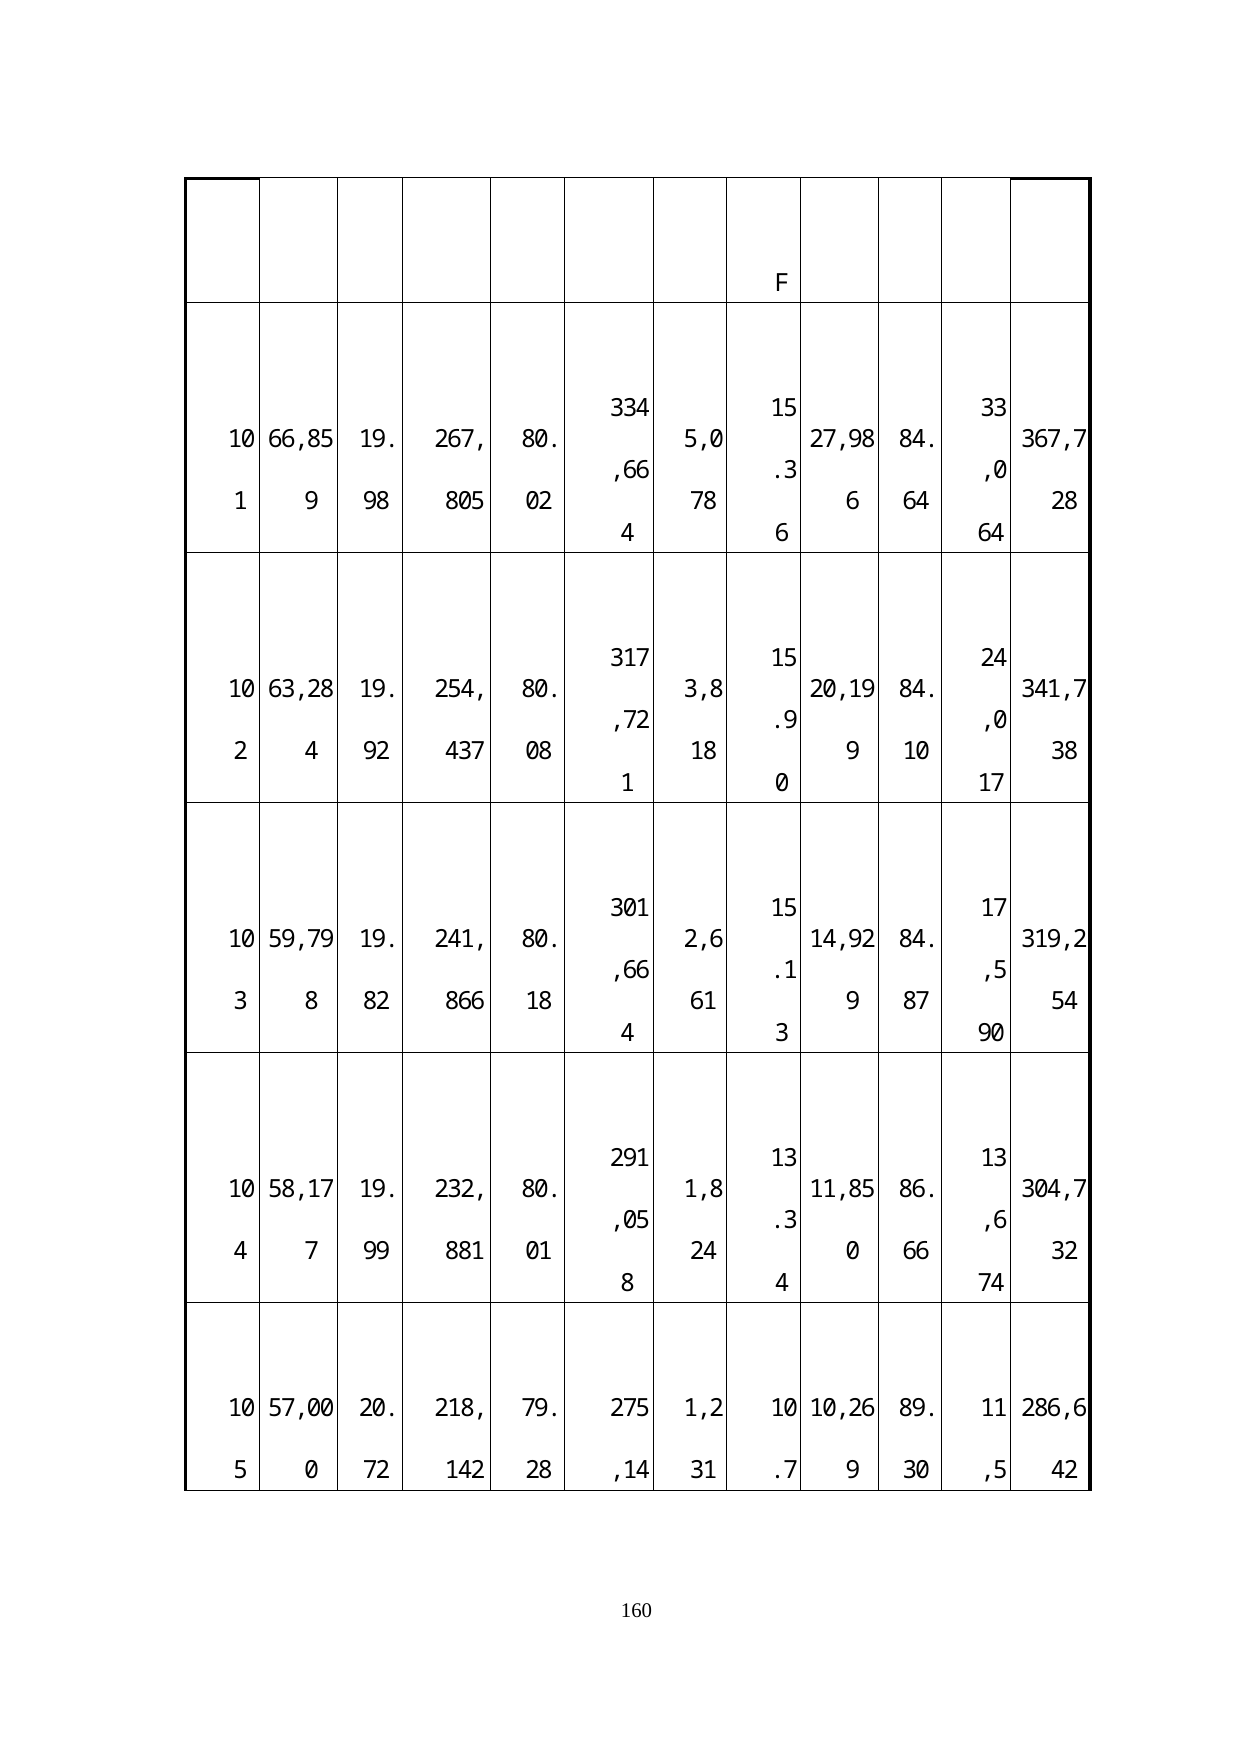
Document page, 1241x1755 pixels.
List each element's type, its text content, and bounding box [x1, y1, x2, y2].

table_cell [879, 178, 941, 302]
table_cell 341,738 [1011, 553, 1088, 802]
table_cell 3,818 [654, 553, 726, 802]
table_cell 89.30 [879, 1303, 941, 1490]
table_cell 254,437 [403, 553, 490, 802]
table_cell 80.18 [491, 803, 564, 1052]
table_cell 5,078 [654, 303, 726, 552]
table_cell 291,058 [565, 1053, 653, 1302]
table_cell 218,142 [403, 1303, 490, 1490]
table_cell 58,177 [260, 1053, 337, 1302]
table_cell 79.28 [491, 1303, 564, 1490]
table_cell 80.08 [491, 553, 564, 802]
table_cell [565, 178, 653, 302]
table_cell [338, 178, 402, 302]
table_cell 17,590 [942, 803, 1010, 1052]
table_cell 19.92 [338, 553, 402, 802]
table_cell 14,929 [801, 803, 878, 1052]
table_cell 13,674 [942, 1053, 1010, 1302]
table_cell 84.10 [879, 553, 941, 802]
table_cell 10.7 [727, 1303, 800, 1490]
table_cell 19.82 [338, 803, 402, 1052]
table_cell F [727, 178, 800, 302]
table_cell 80.02 [491, 303, 564, 552]
table_cell 24,017 [942, 553, 1010, 802]
table_cell 11,5 [942, 1303, 1010, 1490]
table_cell [491, 178, 564, 302]
table_cell 2,661 [654, 803, 726, 1052]
table_cell 20,199 [801, 553, 878, 802]
table_cell 275,14 [565, 1303, 653, 1490]
table_cell 103 [187, 803, 259, 1052]
table_cell 367,728 [1011, 303, 1088, 552]
table_cell 11,850 [801, 1053, 878, 1302]
table_cell 1,824 [654, 1053, 726, 1302]
table_cell 19.99 [338, 1053, 402, 1302]
table_cell 20.72 [338, 1303, 402, 1490]
table_cell 15.13 [727, 803, 800, 1052]
table_cell [403, 178, 490, 302]
table_cell 84.87 [879, 803, 941, 1052]
table_cell [260, 178, 337, 302]
table_cell 63,284 [260, 553, 337, 802]
table_cell [942, 178, 1010, 302]
table_cell 102 [187, 553, 259, 802]
table_cell 319,254 [1011, 803, 1088, 1052]
table_cell 33,064 [942, 303, 1010, 552]
table_cell 84.64 [879, 303, 941, 552]
table_cell 15.90 [727, 553, 800, 802]
table_cell 10,269 [801, 1303, 878, 1490]
table_cell 267,805 [403, 303, 490, 552]
table_cell 15.36 [727, 303, 800, 552]
table_cell 241,866 [403, 803, 490, 1052]
table_cell 286,642 [1011, 1303, 1088, 1490]
table_cell 1,231 [654, 1303, 726, 1490]
table_cell 13.34 [727, 1053, 800, 1302]
table_cell 66,859 [260, 303, 337, 552]
table_cell [801, 178, 878, 302]
table_cell 80.01 [491, 1053, 564, 1302]
table_cell 57,000 [260, 1303, 337, 1490]
table_cell 27,986 [801, 303, 878, 552]
table_cell [654, 178, 726, 302]
table_cell 59,798 [260, 803, 337, 1052]
table_cell 104 [187, 1053, 259, 1302]
table_cell 101 [187, 303, 259, 552]
table_cell 301,664 [565, 803, 653, 1052]
table_cell 105 [187, 1303, 259, 1490]
table_header [187, 180, 259, 302]
table_cell 317,721 [565, 553, 653, 802]
table_header [1011, 180, 1088, 302]
table_cell 19.98 [338, 303, 402, 552]
table_cell 86.66 [879, 1053, 941, 1302]
table_cell 232,881 [403, 1053, 490, 1302]
table_cell 334,664 [565, 303, 653, 552]
table_cell 304,732 [1011, 1053, 1088, 1302]
